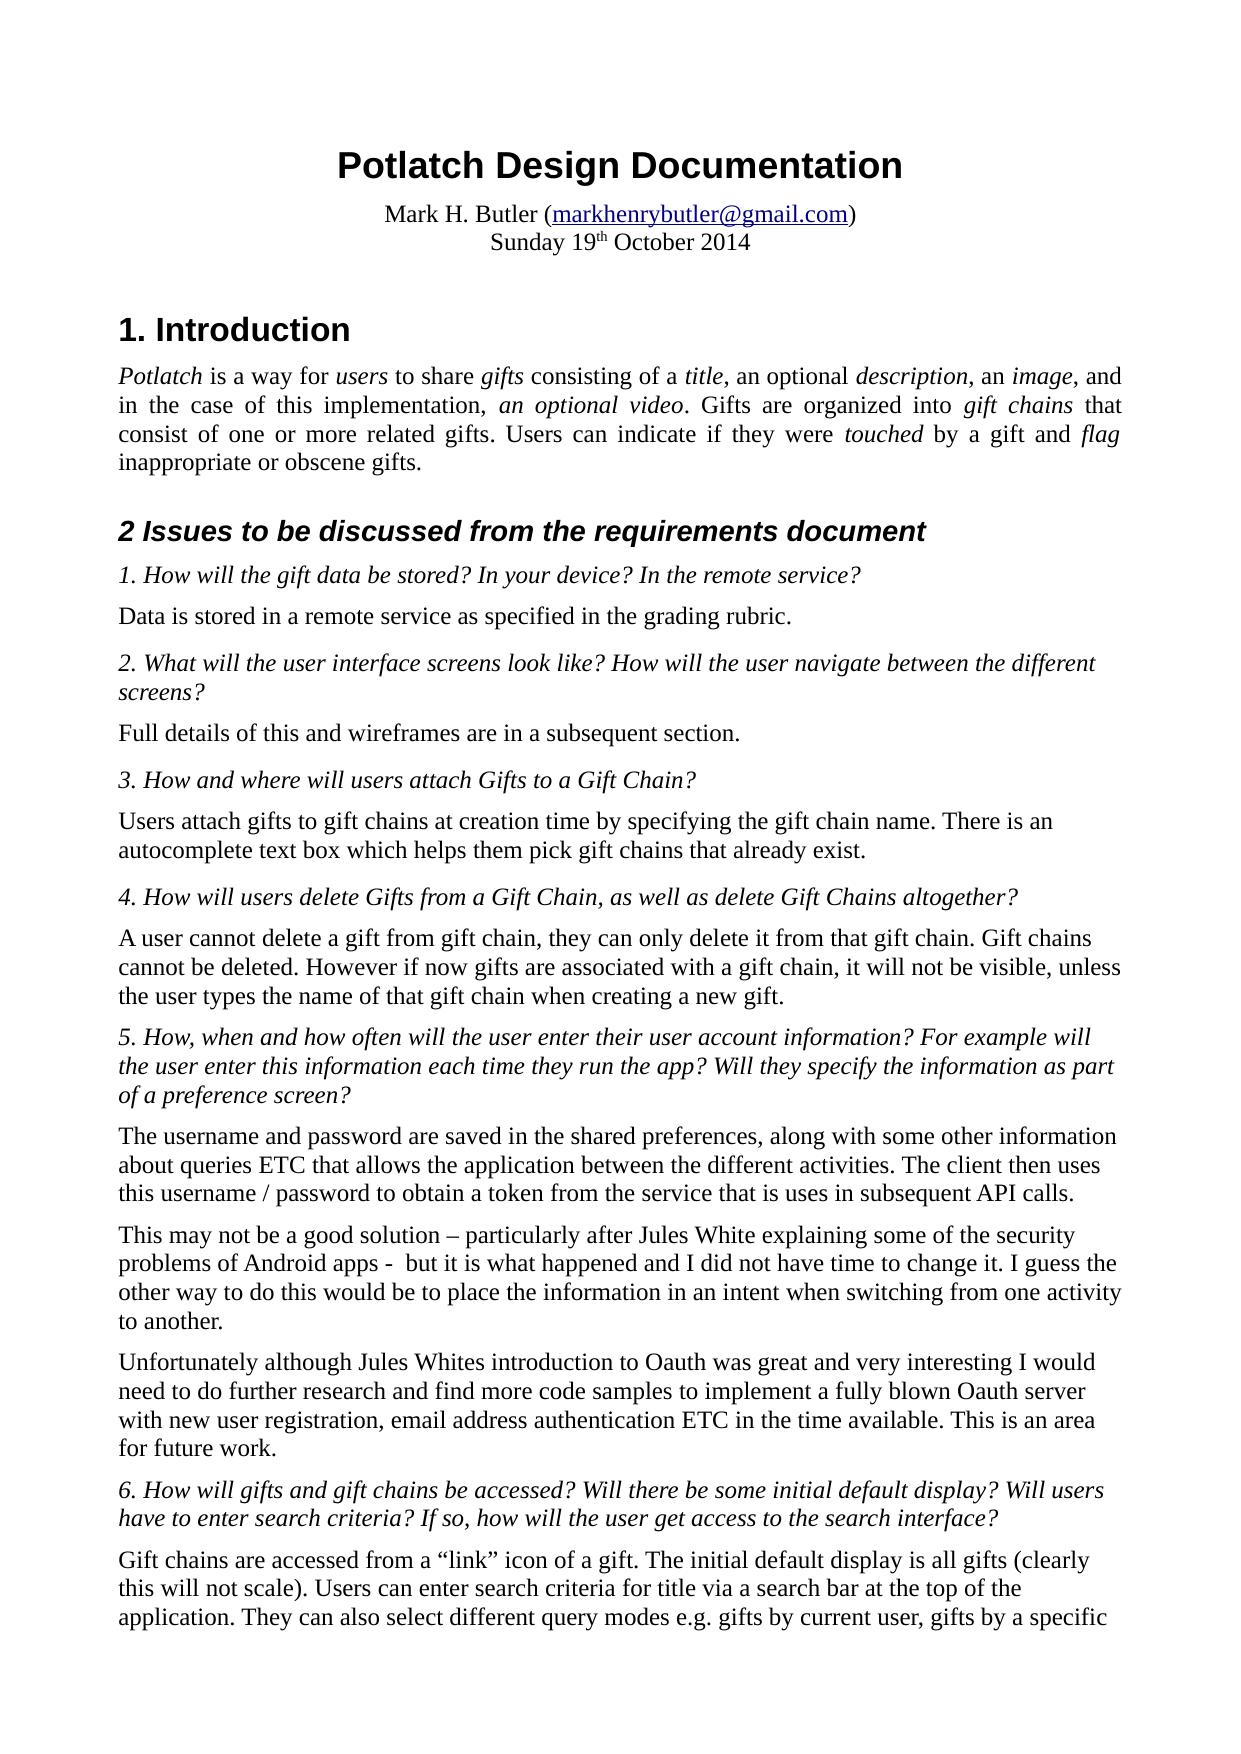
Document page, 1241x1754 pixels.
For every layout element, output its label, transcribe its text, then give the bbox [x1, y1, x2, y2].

title Potlatch Design Documentation [118, 143, 1122, 186]
text 5. How, when and how often will the user enter their user account information? For example will the user enter this information each time they run the app? Will they specify the information as part of a preference screen? [118, 1022, 1122, 1108]
subtitle 2 Issues to be discussed from the requirements document [118, 514, 1122, 547]
text 1. How will the gift data be stored? In your device? In the remote service? [118, 560, 1122, 588]
text The username and password are saved in the shared preferences, along with some other information about queries ETC that allows the application between the different activities. The client then uses this username / password to obtain a token from the service that is uses in subsequent API calls. [118, 1121, 1122, 1207]
text 4. How will users delete Gifts from a Gift Chain, as well as delete Gift Chains altogether? [118, 882, 1122, 911]
text Full details of this and wireframes are in a subsequent section. [118, 718, 1122, 747]
text Mark H. Butler (markhenrybutler@gmail.com) [118, 199, 1122, 227]
text 2. What will the user interface screens look like? How will the user navigate between the different screens? [118, 648, 1122, 706]
subtitle 1. Introduction [118, 310, 1122, 349]
text 3. How and where will users attach Gifts to a Gift Chain? [118, 765, 1122, 794]
text Unfortunately although Jules Whites introduction to Oauth was great and very interesting I would need to do further research and find more code samples to implement a fully blown Oauth server with new user registration, email address authentication ETC in the time available. This is an area for future work. [118, 1347, 1122, 1462]
text Users attach gifts to gift chains at creation time by specifying the gift chain name. There is an autocomplete text box which helps them pick gift chains that already exist. [118, 806, 1122, 864]
text 6. How will gifts and gift chains be accessed? Will there be some initial default display? Will users have to enter search criteria? If so, how will the user get access to the search interface? [118, 1475, 1122, 1532]
text Gift chains are accessed from a “link” icon of a gift. The initial default display is all gifts (clearly this will not scale). Users can enter search criteria for title via a search bar at the top of the application. They can also select different query modes e.g. gifts by current user, gifts by a specific [118, 1545, 1122, 1631]
text Data is stored in a remote service as specified in the grading rubric. [118, 601, 1122, 630]
text Sunday 19th October 2014 [118, 227, 1122, 256]
text This may not be a good solution – particularly after Jules White explaining some of the security problems of Android apps - but it is what happened and I did not have time to change it. I guess the other way to do this would be to place the information in an intent when switching from one activity to another. [118, 1220, 1122, 1335]
text Potlatch is a way for users to share gifts consisting of a title, an optional description, an image, and in the case of this implementation, an optional video. Gifts are organized into gift chains that consist of one or more related gifts. Users can indicate if they were touched by a gift and flag inappropriate or obscene gifts. [118, 361, 1122, 476]
text A user cannot delete a gift from gift chain, they can only delete it from that gift chain. Gift chains cannot be deleted. However if now gifts are associated with a gift chain, it will not be visible, unless the user types the name of that gift chain when creating a new gift. [118, 923, 1122, 1010]
